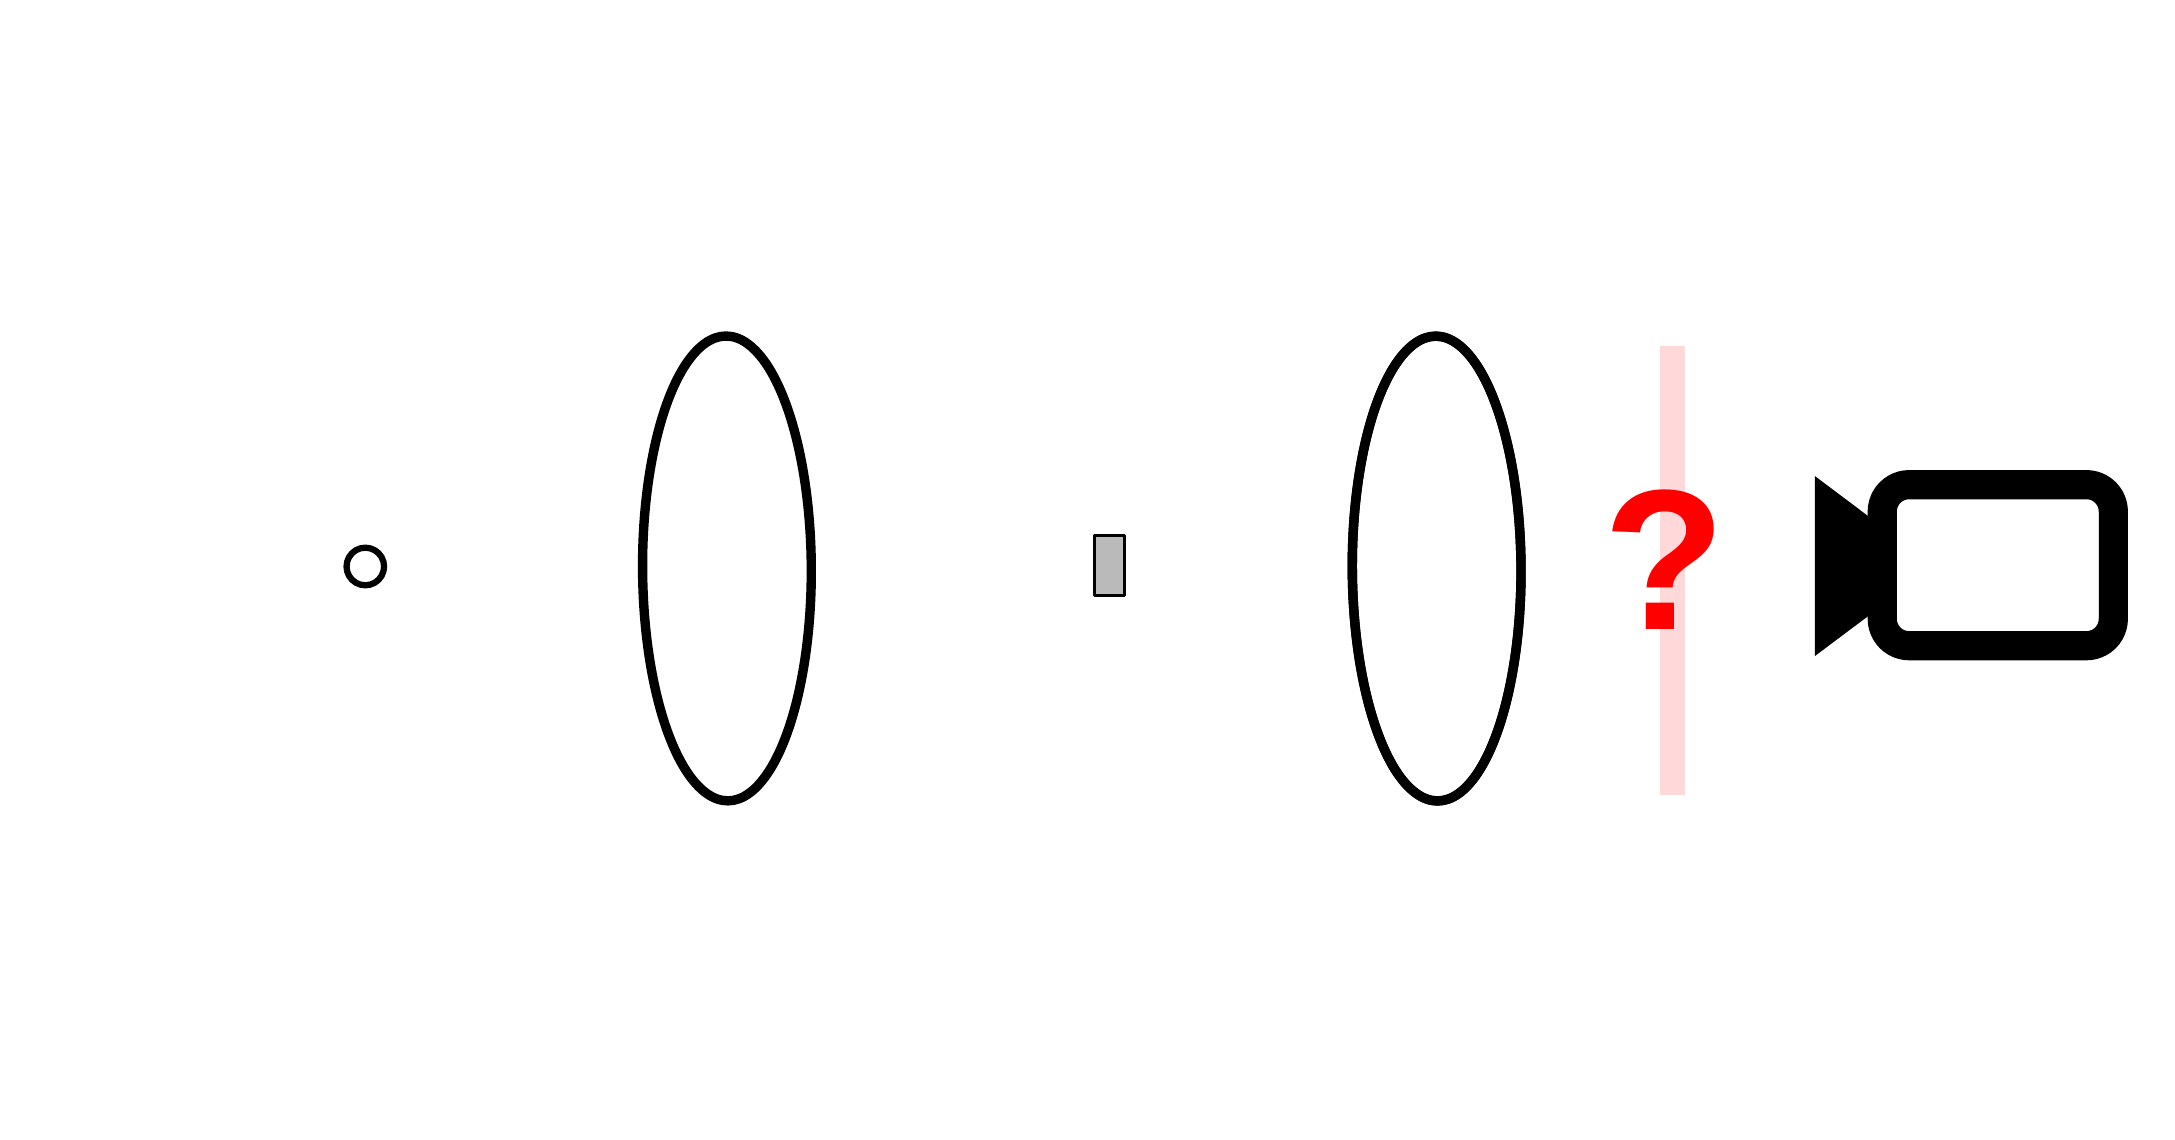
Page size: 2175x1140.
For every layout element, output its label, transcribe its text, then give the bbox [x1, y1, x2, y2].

text_box ? [1560, 440, 1771, 679]
text_box [642, 336, 812, 801]
text_box [1094, 535, 1125, 596]
text_box [1814, 476, 1875, 657]
text_box [1882, 484, 2114, 646]
text_box [1357, 341, 1516, 796]
